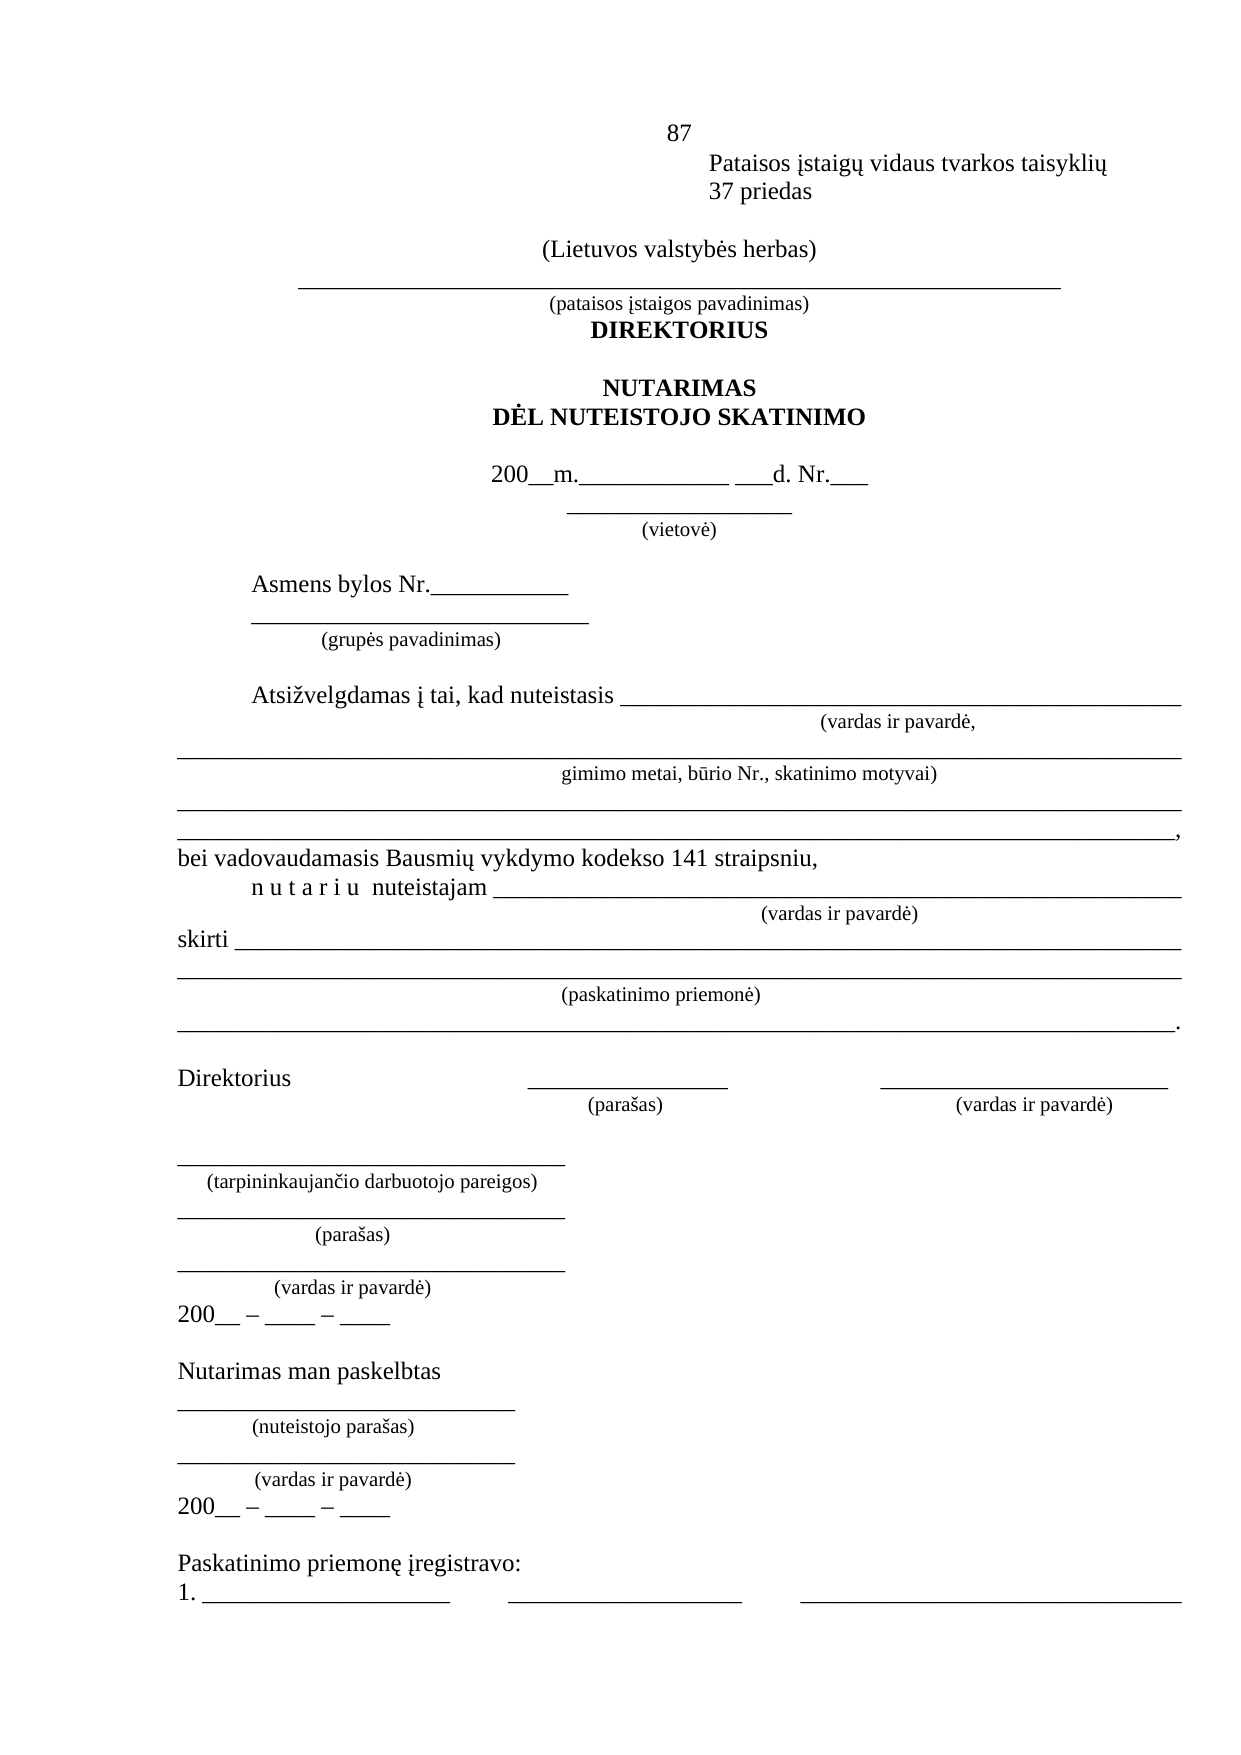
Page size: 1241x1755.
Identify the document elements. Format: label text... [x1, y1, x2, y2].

text ___________________________ [177, 1438, 1181, 1467]
text (vardas ir pavardė, [177, 708, 1181, 733]
text 200__m.____________ ___d. Nr.___ [177, 459, 1181, 488]
text (parašas) [177, 1222, 1181, 1246]
text (vietovė) [177, 517, 1181, 541]
text skirti [177, 924, 1181, 978]
text (vardas ir pavardė) [177, 900, 1181, 924]
text Direktorius ________________ _______________________ [177, 1063, 1181, 1092]
text (tarpininkaujančio darbuotojo pareigos) [177, 1169, 1181, 1193]
text nutariu nuteistajam [177, 872, 1181, 900]
text 200__ – ____ – ____ [177, 1491, 1181, 1519]
text . [177, 1006, 1181, 1035]
text (vardas ir pavardė) [177, 1275, 1181, 1299]
text DĖL NUTEISTOJO SKATINIMO [177, 402, 1181, 430]
text 1. [177, 1577, 1181, 1606]
text 37 priedas [177, 176, 1181, 205]
text (pataisos įstaigos pavadinimas) [177, 291, 1181, 315]
text ___________________________ [177, 598, 1181, 627]
text (grupės pavadinimas) [177, 627, 1181, 651]
text (Lietuvos valstybės herbas) [177, 234, 1181, 263]
text , [177, 814, 1181, 843]
text NUTARIMAS [177, 373, 1181, 402]
text (vardas ir pavardė) [177, 1467, 1181, 1491]
text DIREKTORIUS [177, 315, 1181, 344]
text (nuteistojo parašas) [177, 1414, 1181, 1438]
text (parašas) (vardas ir pavardė) [177, 1092, 1181, 1116]
text Pataisos įstaigų vidaus tvarkos taisyklių [709, 148, 1181, 176]
text _______________________________ [177, 1193, 1181, 1222]
text ___________________________ [177, 1385, 1181, 1414]
text (paskatinimo priemonė) [177, 982, 1181, 1006]
text Nutarimas man paskelbtas [177, 1356, 1181, 1385]
text 200__ – ____ – ____ [177, 1299, 1181, 1328]
text gimimo metai, būrio Nr., skatinimo motyvai) [177, 761, 1181, 785]
text _____________________________________________________________ [177, 263, 1181, 291]
text _______________________________ [177, 1246, 1181, 1275]
text bei vadovaudamasis Bausmių vykdymo kodekso 141 straipsniu, [177, 843, 1181, 872]
text Asmens bylos Nr.___________ [177, 569, 1181, 598]
text Paskatinimo priemonę įregistravo: [177, 1548, 1181, 1577]
text Atsižvelgdamas į tai, kad nuteistasis [177, 680, 1181, 708]
text _______________________________ [177, 1140, 1181, 1169]
text __________________ [177, 488, 1181, 517]
